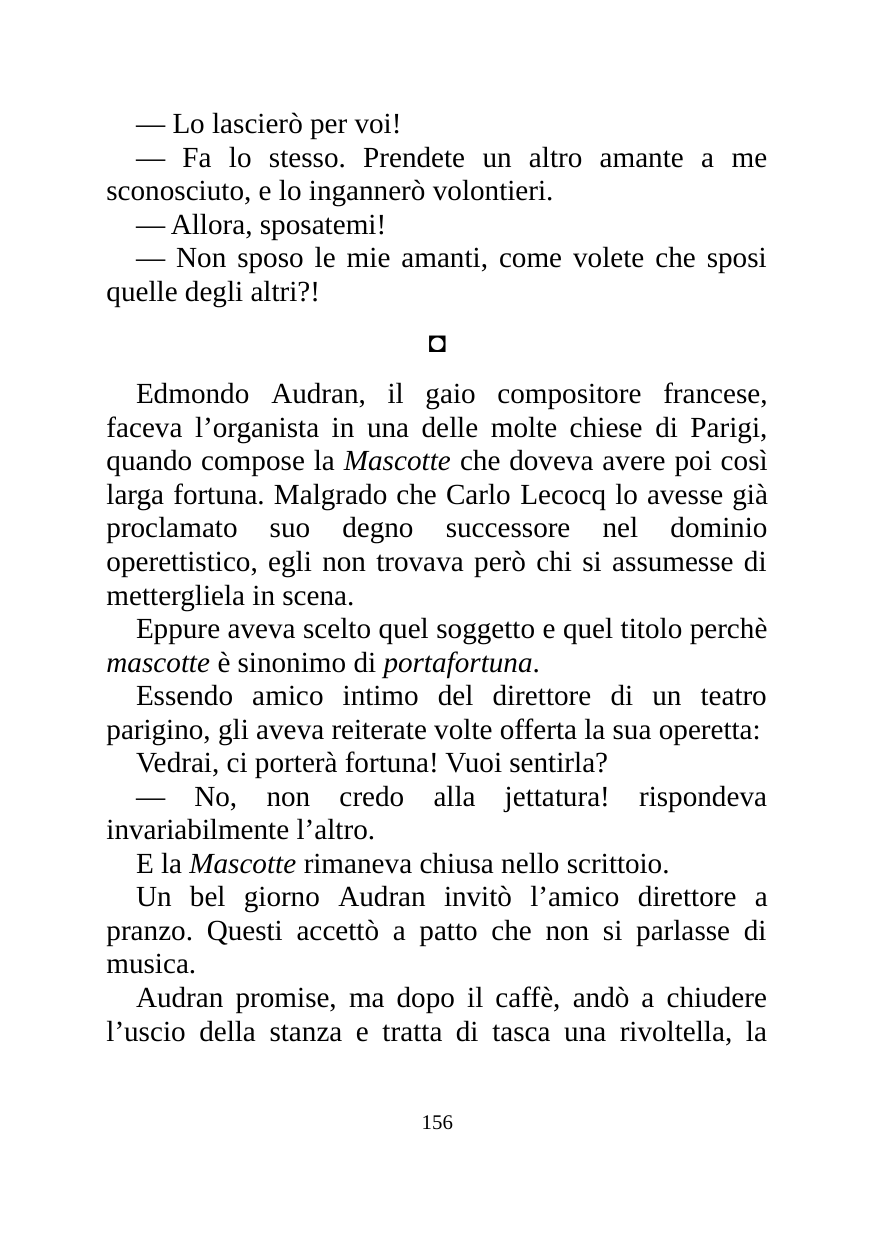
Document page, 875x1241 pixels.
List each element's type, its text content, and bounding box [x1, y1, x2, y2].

text E la Mascotte rimaneva chiusa nello scrittoio. [106, 846, 768, 879]
text — Fa lo stesso. Prendete un altro amante a me sconosciuto, e lo ingannerò volontieri. [106, 140, 768, 207]
text — No, non credo alla jettatura! rispondeva invariabilmente l’altro. [106, 779, 768, 846]
text Essendo amico intimo del direttore di un teatro parigino, gli aveva reiterate volte offerta la sua operetta: [106, 678, 768, 745]
text Eppure aveva scelto quel soggetto e quel titolo perchè mascotte è sinonimo di portafortuna. [106, 611, 768, 678]
text Un bel giorno Audran invitò l’amico direttore a pranzo. Questi accettò a patto che non si parlasse di musica. [106, 879, 768, 980]
text ◘ [106, 325, 768, 359]
text Audran promise, ma dopo il caffè, andò a chiudere l’uscio della stanza e tratta di tasca una rivoltella, la [106, 980, 768, 1047]
text — Lo lascierò per voi! [106, 106, 768, 140]
text — Non sposo le mie amanti, come volete che sposi quelle degli altri?! [106, 240, 768, 307]
text Vedrai, ci porterà fortuna! Vuoi sentirla? [106, 745, 768, 779]
text — Allora, sposatemi! [106, 207, 768, 240]
text Edmondo Audran, il gaio compositore francese, faceva l’organista in una delle molte chiese di Parigi, quando compose la Mascotte che doveva avere poi così larga fortuna. Malgrado che Carlo Lecocq lo avesse già proclamato suo degno successore nel dominio operettistico, egli non trovava però chi si assumesse di mettergliela in scena. [106, 376, 768, 611]
